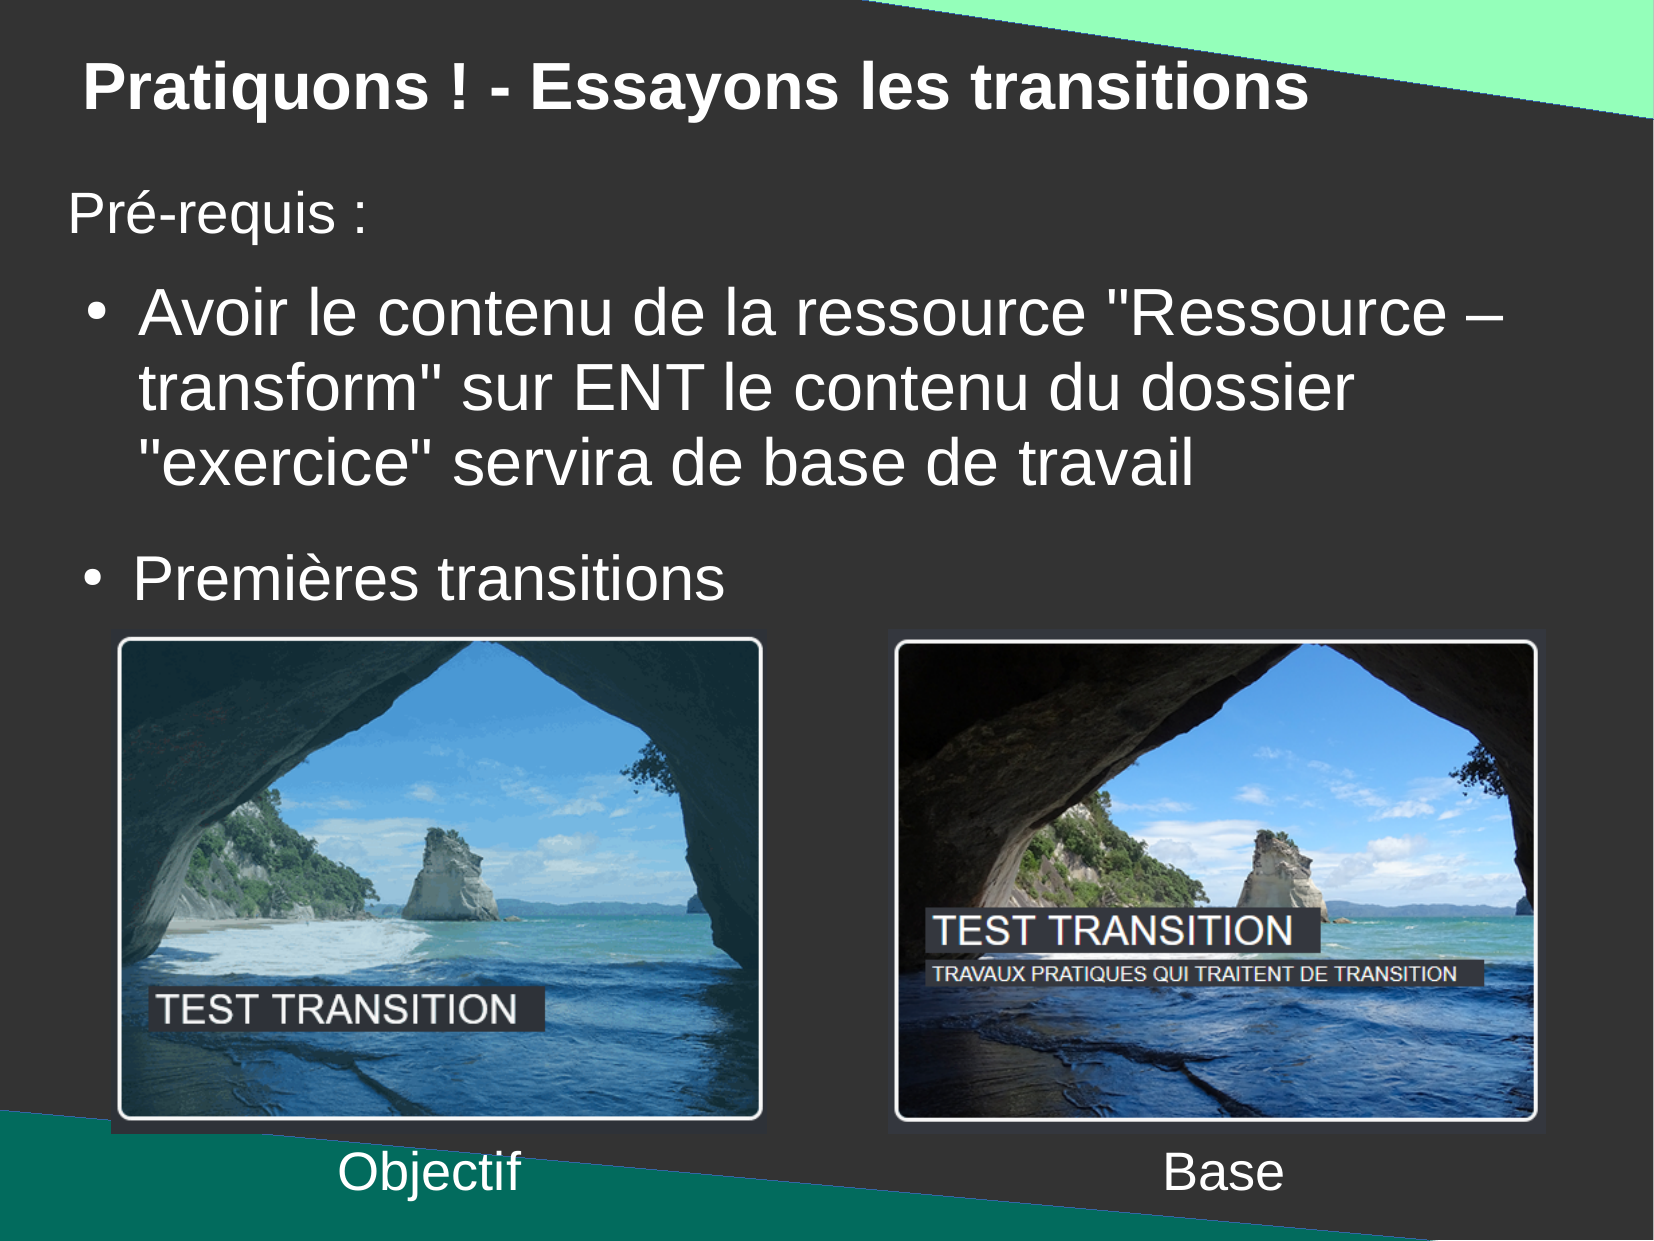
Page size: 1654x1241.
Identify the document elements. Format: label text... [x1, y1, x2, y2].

title Base [1086, 1141, 1362, 1217]
picture [888, 629, 1546, 1134]
list Premières transitions [64, 543, 1589, 615]
text_box [862, 0, 1654, 120]
list Pré-requis : Avoir le contenu de la ressource "Ressource – transform" sur ENT le contenu du dossier "exercice" servira de base de travail [67, 180, 1607, 520]
picture [111, 629, 767, 1134]
title Objectif [291, 1141, 567, 1217]
title Pratiquons ! - Essayons les transitions [82, 49, 1630, 199]
